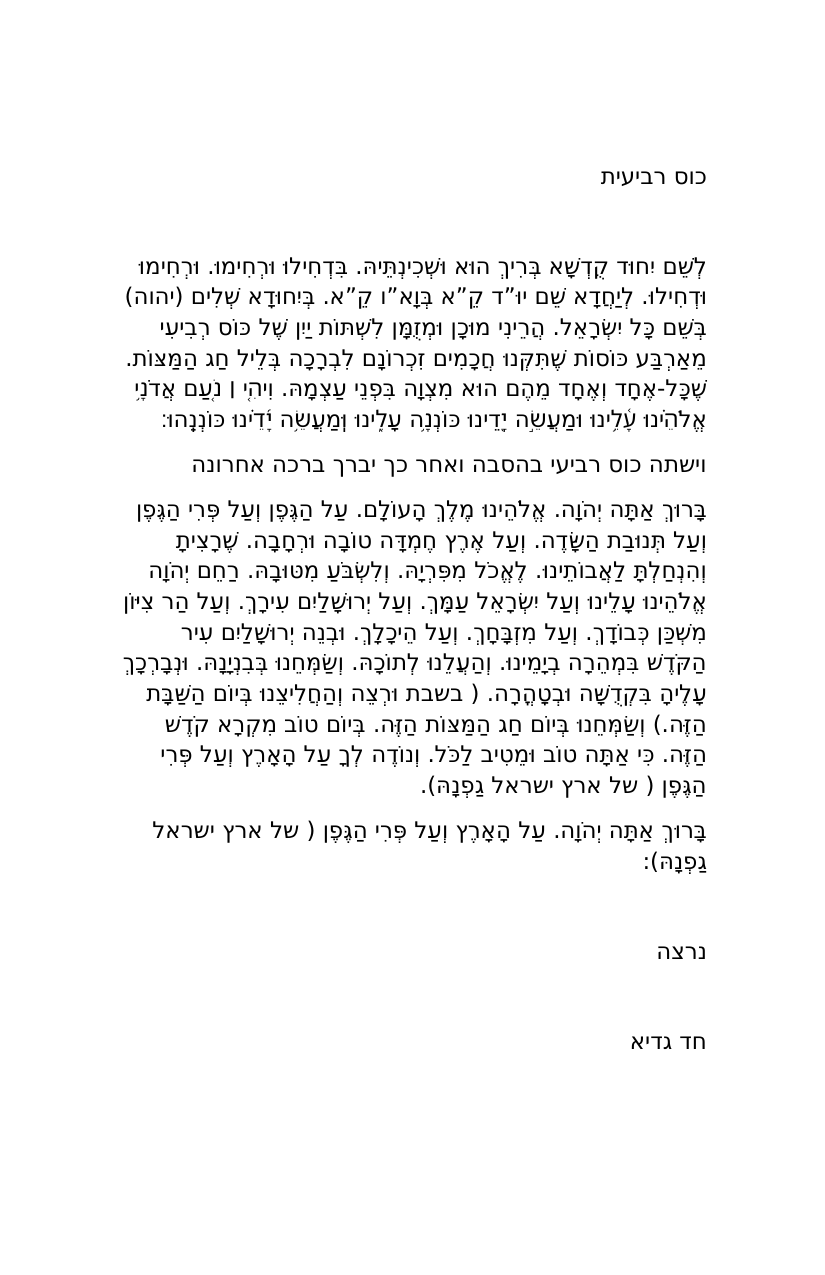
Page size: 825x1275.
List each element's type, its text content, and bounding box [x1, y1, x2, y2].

text כוס רביעית [118, 163, 707, 189]
text וישתה כוס רביעי בהסבה ואחר כך יברך ברכה אחרונה [118, 451, 707, 478]
text לְשֵׁם יִחוּד קֻדְשָׁא בְּרִיךְ הוּא וּשְׁכִינְתֵּיהּ. בִּדְחִילוּ וּרְחִימוּ. וּרְחִימוּ וּדְחִילוּ. לְיַחֲדָא שֵׁם יוּ”ד קֵ”א בְּוָא”ו קֵ”א. בְּיִחוּדָא שְׁלִים (יהוה) בְּשֵׁם כָּל יִשְׂרָאֵל. הֲרֵינִי מוּכָן וּמְזֻמָּן לִשְׁתּוֹת יַיִן שֶׁל כּוֹס רְבִיעִי מֵאַרְבַּע כּוֹסוֹת שֶׁתִּקְּנוּ חֲכָמִים זִכְרוֹנָם לִבְרָכָה בְּלֵיל חַג הַמַּצּוֹת. שֶׁכָּל-אֶחָד וְאֶחָד מֵהֶם הוּא מִצְוָה בִּפְנֵי עַצְמָהּ. וִיהִ֤י ׀ נֹ֤עַם אֲדֹנָ֥י אֱלֹהֵ֗ינוּ עָ֫לֵ֥ינוּ וּמַעֲשֵׂ֣ה יָ֭דֵינוּ כּוֹנְנָ֥ה עָלֵ֑ינוּ וּֽמַעֲשֵׂ֥ה יָ֝דֵ֗ינוּ כּוֹנְנֵֽהוּ׃ [118, 253, 707, 433]
text נרצה [118, 938, 707, 964]
text בָּרוּךְ אַתָּה יְהֹוָה. עַל הָאָרֶץ וְעַל פְּרִי הַגֶּפֶן ( של ארץ ישראל גַפְנָהּ): [118, 817, 707, 874]
text חד גדיא [118, 1028, 707, 1054]
text בָּרוּךְ אַתָּה יְהֹוָה. אֱלֹהֵינוּ מֶלֶךְ הָעוֹלָם. עַל הַגֶּפֶן וְעַל פְּרִי הַגֶּפֶן וְעַל תְּנוּבַת הַשָּׂדֶה. וְעַל אֶרֶץ חֶמְדָּה טוֹבָה וּרְחָבָה. שֶׁרָצִיתָ וְהִנְחַלְתָּ לַאֲבוֹתֵינוּ. לֶאֱכֹל מִפִּרְיָהּ. וְלִשְׂבֹּעַ מִטּוּבָהּ. רַחֵם יְהֹוָה אֱלֹהֵינוּ עָלֵינוּ וְעַל יִשְׂרָאֵל עַמָּךְ. וְעַל יְרוּשָׁלַיִם עִירָךְ. וְעַל הַר צִיּוֹן מִשְׁכַּן כְּבוֹדָךְ. וְעַל מִזְבָּחָךְ. וְעַל הֵיכָלָךְ. וּבְנֵה יְרוּשָׁלַיִם עִיר הַקֹּדֶשׁ בִּמְהֵרָה בְיָמֵינוּ. וְהַעֲלֵנוּ לְתוֹכָהּ. וְשַׂמְּחֵנוּ בְּבִנְיָנָהּ. וּנְבָרְכָךְ עָלֶיהָ בִּקְדֻשָּׁה וּבְטָהֳרָה. ( בשבת וּרְצֵה וְהַחֲלִיצֵנוּ בְּיוֹם הַשַּׁבָּת הַזֶּה.) וְשַׂמְּחֵנוּ בְּיוֹם חַג הַמַּצּוֹת הַזֶּה. בְּיוֹם טוֹב מִקְרָא קֹדֶשׁ הַזֶּה. כִּי אַתָּה טוֹב וּמֵטִיב לַכֹּל. וְנוֹדֶה לְךָ עַל הָאָרֶץ וְעַל פְּרִי הַגֶּפֶן ( של ארץ ישראל גַפְנָהּ). [118, 496, 707, 799]
